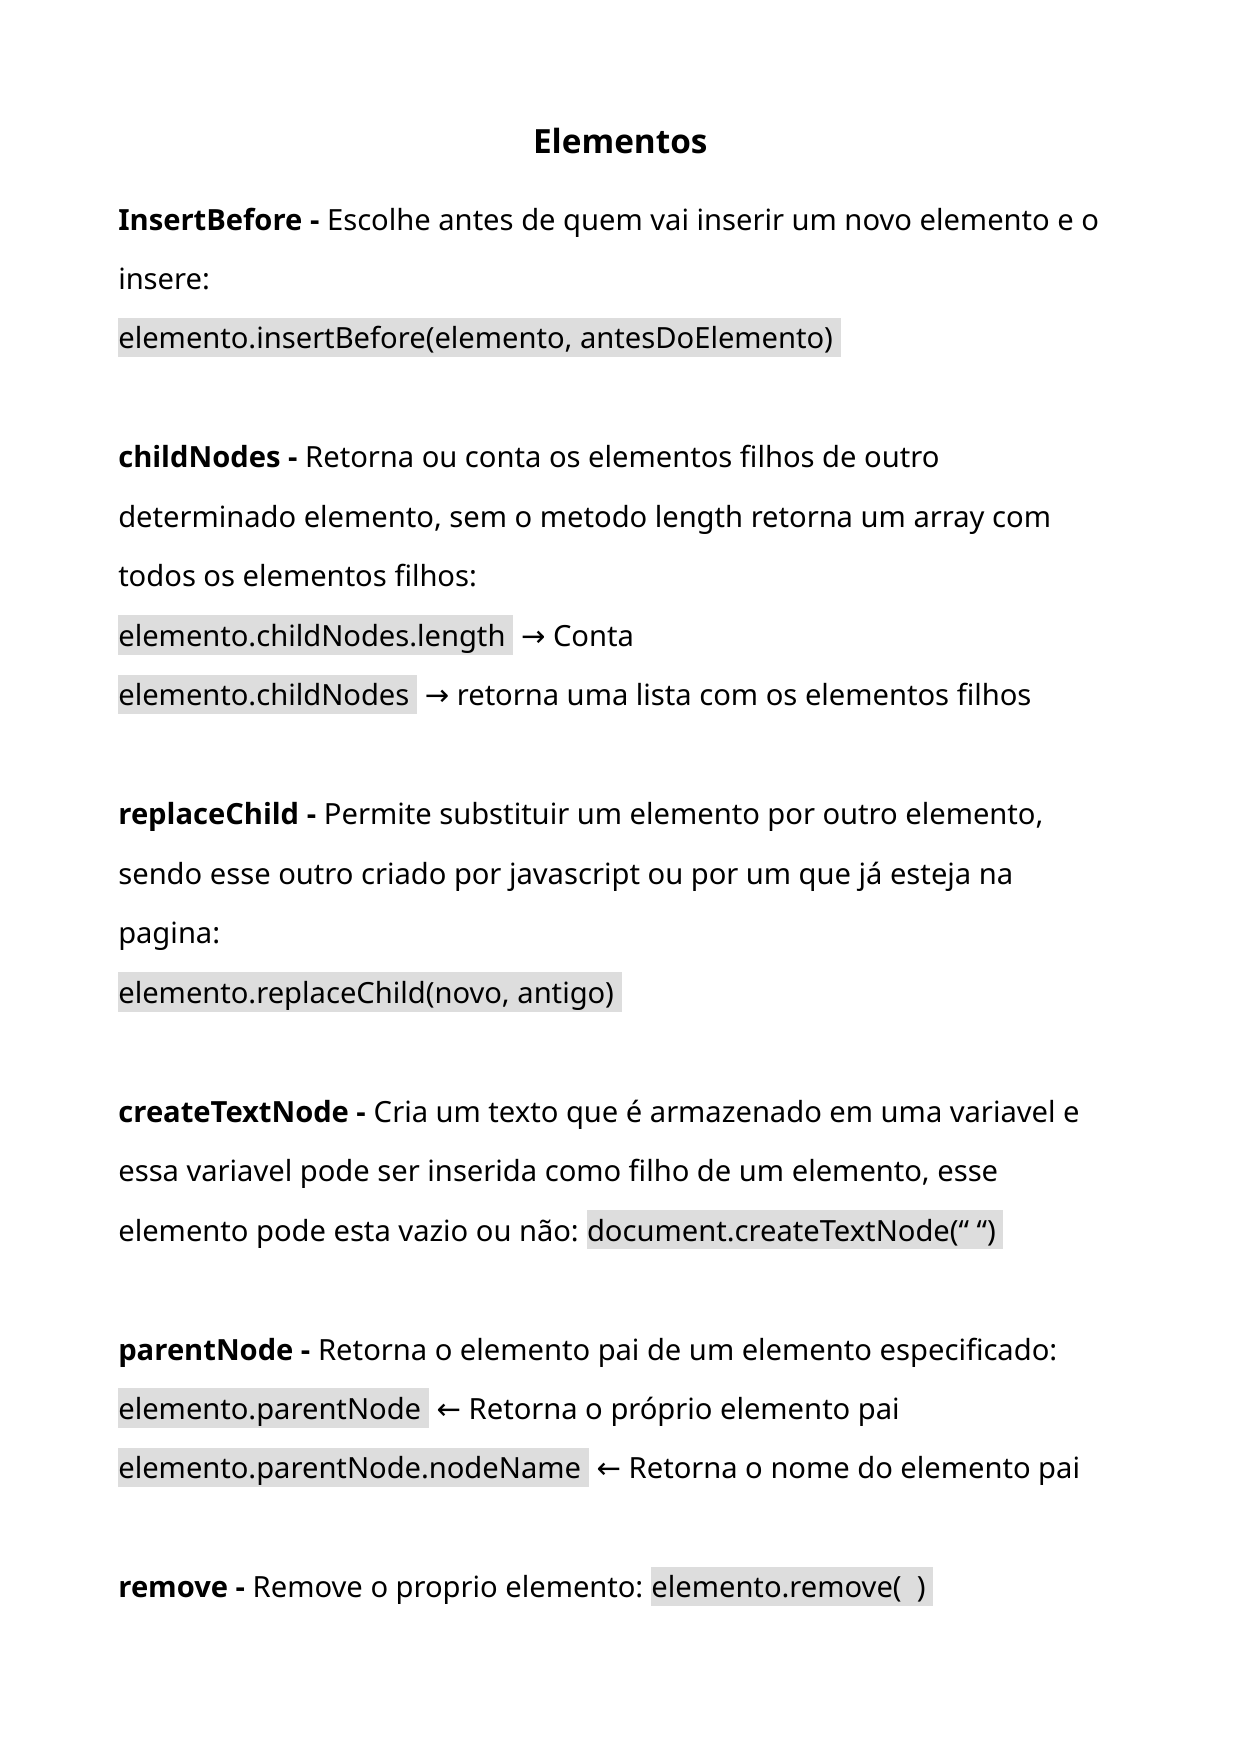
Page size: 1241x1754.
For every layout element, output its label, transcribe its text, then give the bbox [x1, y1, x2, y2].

text childNodes - Retorna ou conta os elementos filhos de outro determinado elemento, sem o metodo length retorna um array com todos os elementos filhos: [118, 437, 1122, 595]
text elemento.childNodes → retorna uma lista com os elementos filhos [118, 674, 1122, 714]
text elemento.childNodes.length → Conta [118, 615, 1122, 655]
text createTextNode - Cria um texto que é armazenado em uma variavel e essa variavel pode ser inserida como filho de um elemento, esse elemento pode esta vazio ou não: document.createTextNode(“ “) [118, 1091, 1122, 1249]
text remove - Remove o proprio elemento: elemento.remove( ) [118, 1567, 1122, 1606]
subtitle Elementos [118, 118, 1122, 163]
text elemento.replaceChild(novo, antigo) [118, 972, 1122, 1012]
text replaceChild - Permite substituir um elemento por outro elemento, sendo esse outro criado por javascript ou por um que já esteja na pagina: [118, 793, 1122, 952]
text InsertBefore - Escolhe antes de quem vai inserir um novo elemento e o insere: [118, 199, 1122, 298]
text elemento.insertBefore(elemento, antesDoElemento) [118, 318, 1122, 357]
text elemento.parentNode ← Retorna o próprio elemento pai [118, 1388, 1122, 1428]
text parentNode - Retorna o elemento pai de um elemento especificado: [118, 1329, 1122, 1368]
text elemento.parentNode.nodeName ← Retorna o nome do elemento pai [118, 1448, 1122, 1487]
